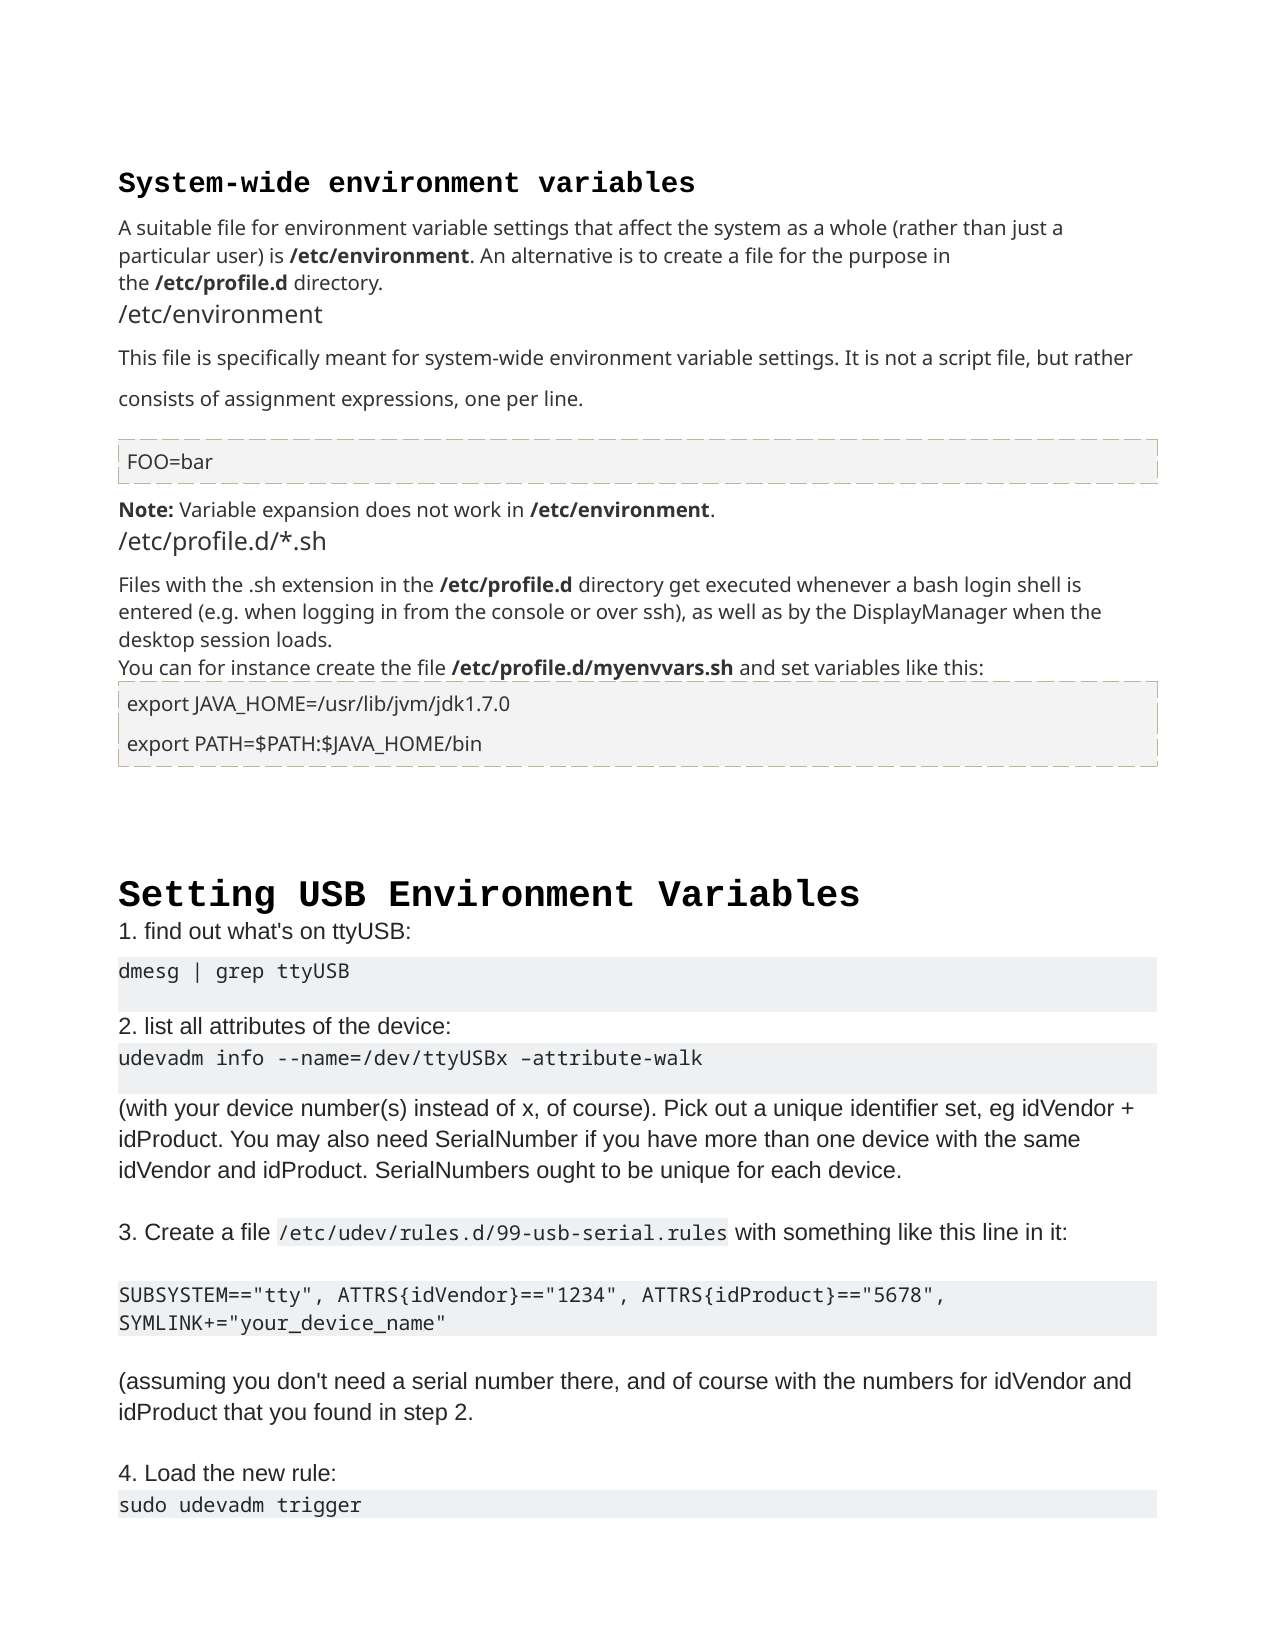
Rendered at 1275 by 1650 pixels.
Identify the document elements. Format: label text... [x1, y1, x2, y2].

text udevadm info --name=/dev/ttyUSBx –attribute-walk [118, 1043, 1157, 1071]
subtitle /etc/environment [118, 297, 1157, 331]
text Files with the .sh extension in the /etc/profile.d directory get executed whenever a bash login shell is entered (e.g. when logging in from the console or over ssh), as well as by the DisplayManager when the desktop session loads. [118, 570, 1157, 653]
subtitle /etc/profile.d/*.sh [118, 524, 1157, 558]
text FOO=bar [118, 439, 1157, 483]
text (with your device number(s) instead of x, of course). Pick out a unique identifier set, eg idVendor + idProduct. You may also need SerialNumber if you have more than one device with the same idVendor and idProduct. SerialNumbers ought to be unique for each device. [118, 1094, 1157, 1183]
text 2. list all attributes of the device: [118, 1012, 1157, 1039]
text This file is specifically meant for system-wide environment variable settings. It is not a script file, but rather consists of assignment expressions, one per line. [118, 343, 1157, 413]
text sudo udevadm trigger [118, 1490, 1157, 1518]
text SUBSYSTEM=="tty", ATTRS{idVendor}=="1234", ATTRS{idProduct}=="5678", SYMLINK+="your_device_name" [118, 1281, 1157, 1336]
text 4. Load the new rule: [118, 1429, 1157, 1486]
text export PATH=$PATH:$JAVA_HOME/bin [118, 721, 1157, 766]
text 3. Create a file /etc/udev/rules.d/99-usb-serial.rules with something like this line in it: [118, 1218, 1157, 1246]
text A suitable file for environment variable settings that affect the system as a whole (rather than just a particular user) is /etc/environment. An alternative is to create a file for the purpose in the /etc/profile.d directory. [118, 214, 1157, 297]
subtitle System-wide environment variables [118, 168, 1157, 201]
text Note: Variable expansion does not work in /etc/environment. [118, 496, 1157, 524]
text (assuming you don't need a serial number there, and of course with the numbers for idVendor and idProduct that you found in step 2. [118, 1367, 1157, 1425]
subtitle Setting USB Environment Variables 1. find out what's on ttyUSB: [118, 875, 1157, 944]
text export JAVA_HOME=/usr/lib/jvm/jdk1.7.0 [118, 681, 1157, 717]
text dmesg | grep ttyUSB [118, 957, 1157, 985]
text You can for instance create the file /etc/profile.d/myenvvars.sh and set variables like this: [118, 653, 1157, 681]
